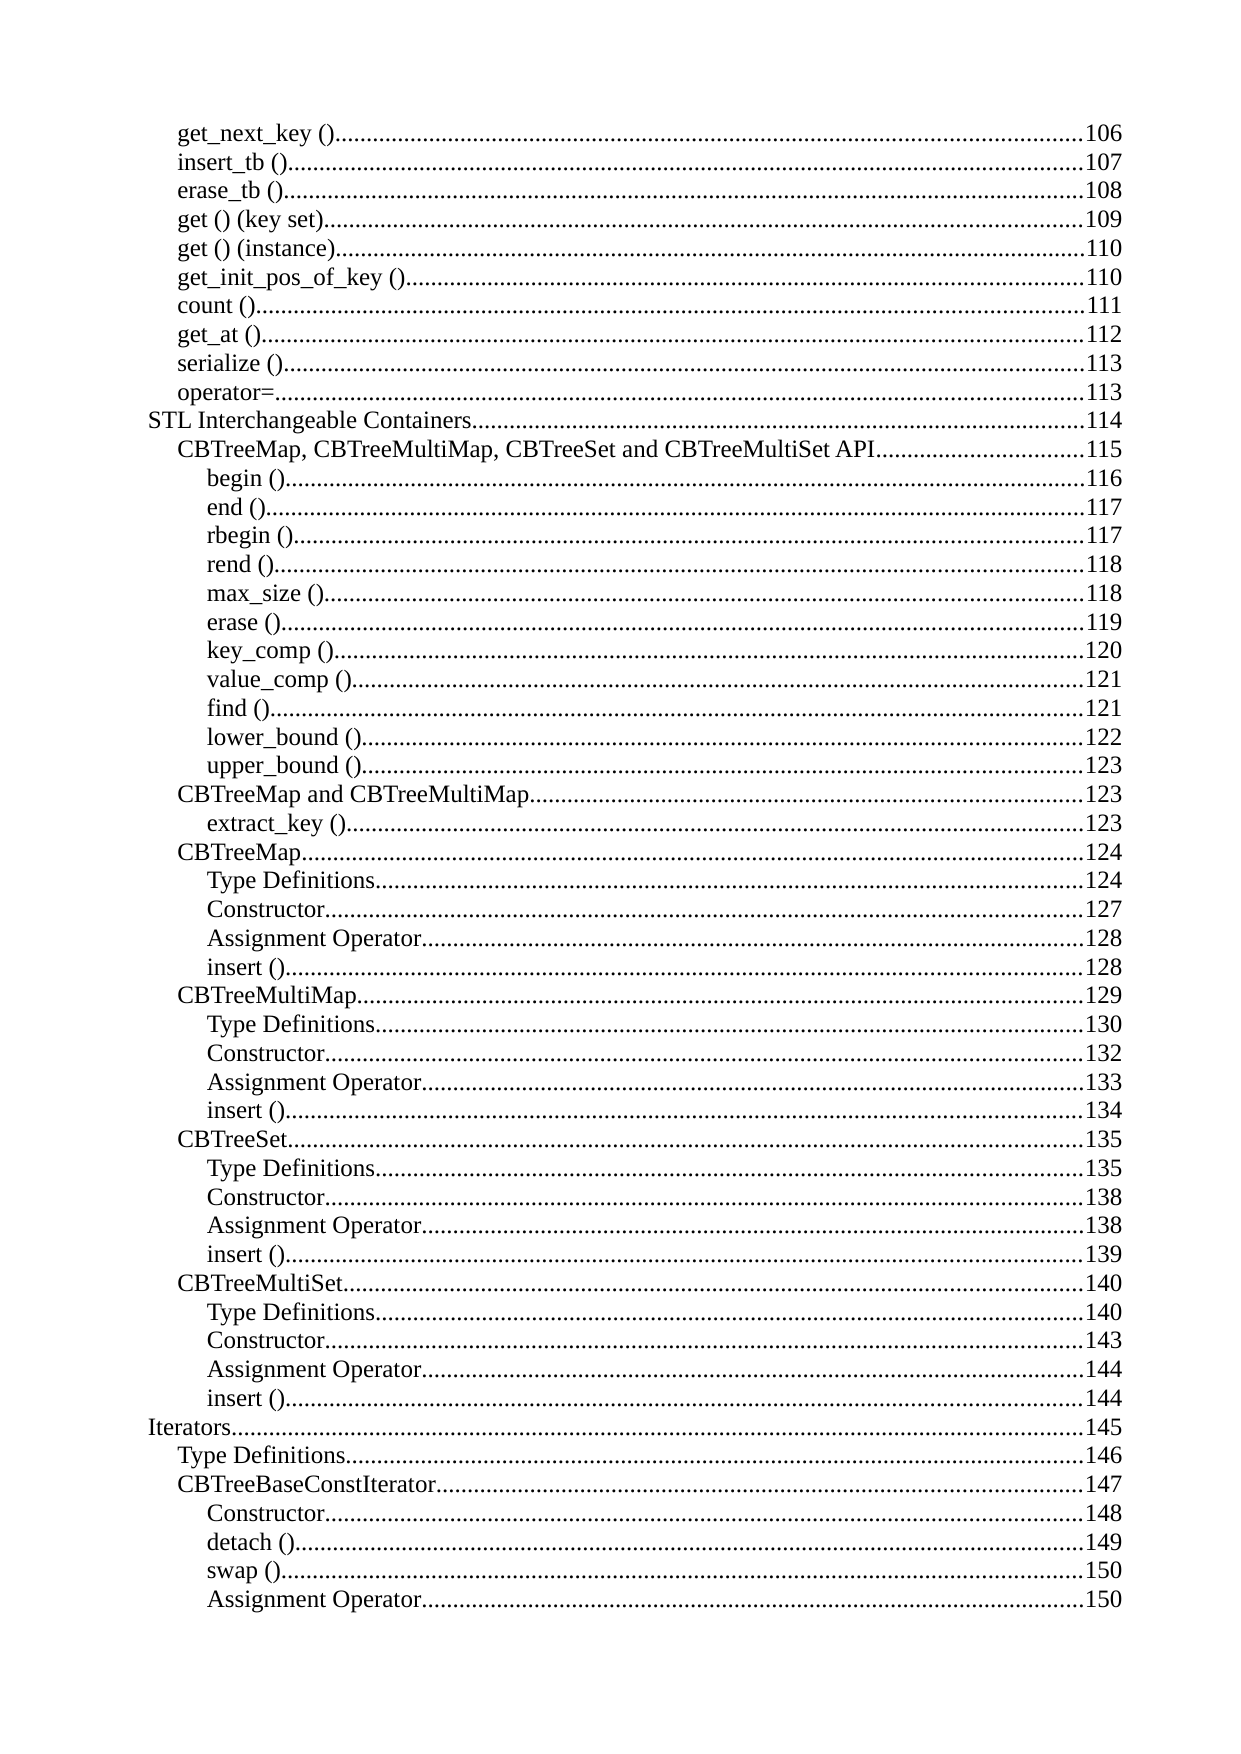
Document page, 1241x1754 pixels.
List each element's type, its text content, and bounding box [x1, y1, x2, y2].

text serialize () 113 [177, 348, 1122, 377]
text get_at () 112 [177, 319, 1122, 348]
text insert () 144 [207, 1383, 1122, 1412]
text upper_bound () 123 [207, 751, 1122, 779]
text STL Interchangeable Containers 114 [148, 406, 1122, 434]
text begin () 116 [207, 463, 1122, 492]
text insert_tb () 107 [177, 147, 1122, 176]
text CBTreeMap, CBTreeMultiMap, CBTreeSet and CBTreeMultiSet API 115 [177, 434, 1122, 463]
text CBTreeMap and CBTreeMultiMap 123 [177, 779, 1122, 808]
text Assignment Operator 150 [207, 1584, 1122, 1613]
text Constructor 143 [207, 1326, 1122, 1354]
text Assignment Operator 144 [207, 1354, 1122, 1383]
text CBTreeBaseConstIterator 147 [177, 1469, 1122, 1498]
text get () (instance) 110 [177, 233, 1122, 262]
text Constructor 127 [207, 894, 1122, 923]
text max_size () 118 [207, 578, 1122, 607]
text operator= 113 [177, 377, 1122, 406]
text rbegin () 117 [207, 521, 1122, 549]
text Constructor 138 [207, 1182, 1122, 1211]
text Iterators 145 [148, 1412, 1122, 1441]
text swap () 150 [207, 1556, 1122, 1584]
text Type Definitions 124 [207, 866, 1122, 894]
text get_next_key () 106 [177, 118, 1122, 147]
text count () 111 [177, 291, 1122, 319]
text end () 117 [207, 492, 1122, 521]
text get () (key set) 109 [177, 204, 1122, 233]
text rend () 118 [207, 549, 1122, 578]
text erase_tb () 108 [177, 176, 1122, 204]
text Constructor 132 [207, 1038, 1122, 1067]
text Type Definitions 146 [177, 1441, 1122, 1469]
text extract_key () 123 [207, 808, 1122, 837]
text insert () 128 [207, 952, 1122, 981]
text key_comp () 120 [207, 636, 1122, 664]
text lower_bound () 122 [207, 722, 1122, 751]
text CBTreeMultiSet 140 [177, 1268, 1122, 1297]
text insert () 134 [207, 1096, 1122, 1124]
text value_comp () 121 [207, 664, 1122, 693]
text Type Definitions 135 [207, 1153, 1122, 1182]
text Assignment Operator 133 [207, 1067, 1122, 1096]
text Type Definitions 130 [207, 1009, 1122, 1038]
text Assignment Operator 128 [207, 923, 1122, 952]
text CBTreeMap 124 [177, 837, 1122, 866]
text Type Definitions 140 [207, 1297, 1122, 1326]
text Assignment Operator 138 [207, 1211, 1122, 1239]
text get_init_pos_of_key () 110 [177, 262, 1122, 291]
text find () 121 [207, 693, 1122, 722]
text Constructor 148 [207, 1498, 1122, 1527]
text CBTreeSet 135 [177, 1124, 1122, 1153]
text detach () 149 [207, 1527, 1122, 1556]
text erase () 119 [207, 607, 1122, 636]
text CBTreeMultiMap 129 [177, 981, 1122, 1009]
text insert () 139 [207, 1239, 1122, 1268]
